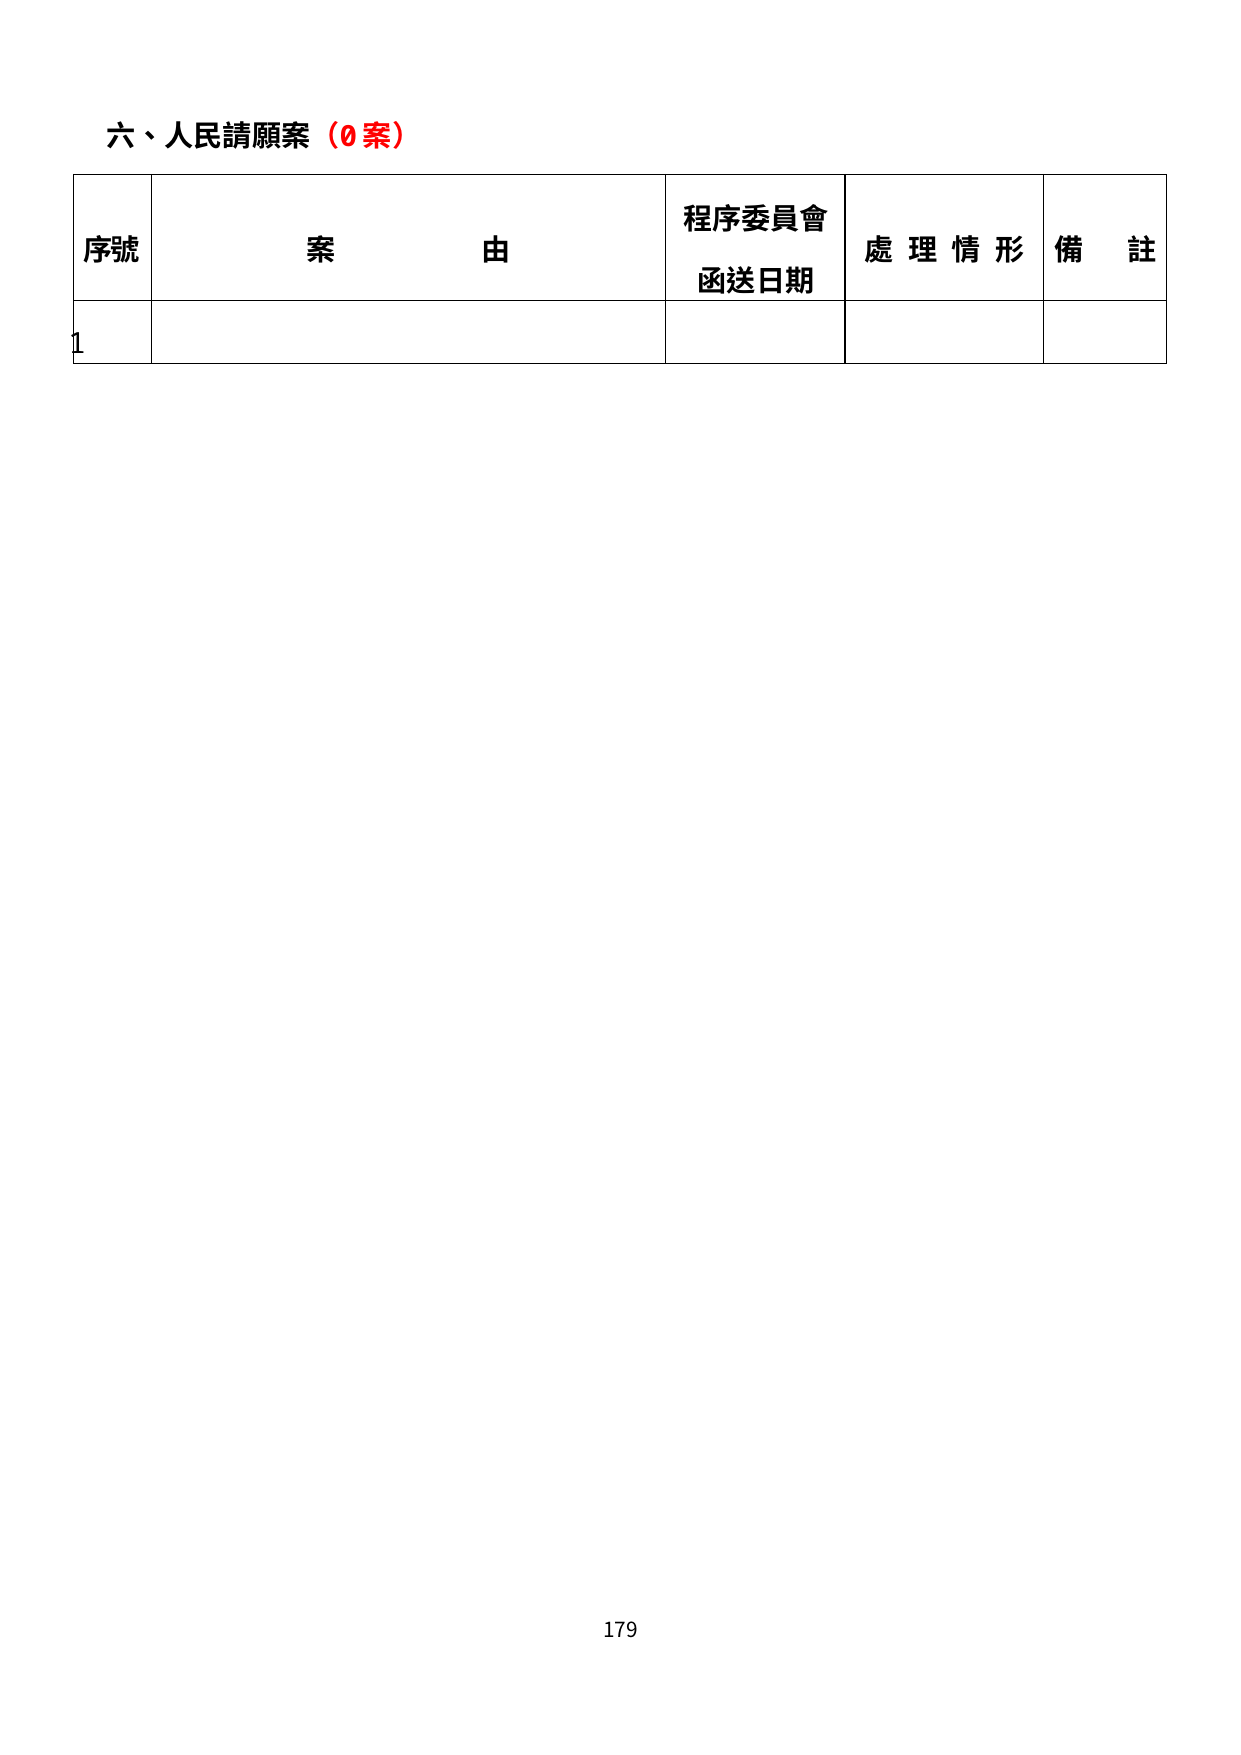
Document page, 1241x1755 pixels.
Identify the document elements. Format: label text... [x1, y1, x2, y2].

text 六、人民請願案（0案） [74, 113, 1166, 155]
table_cell [846, 301, 1043, 363]
table_cell [152, 301, 665, 363]
table_header 備 註 [1044, 175, 1166, 300]
table_header 處 理 情 形 [846, 175, 1043, 300]
table_header 案 由 [152, 175, 665, 300]
table_header 序號 [74, 175, 151, 300]
table_cell [74, 301, 151, 363]
table_cell [1044, 301, 1166, 363]
table_cell [666, 301, 844, 363]
table_header 程序委員會 函送日期 [666, 175, 844, 300]
